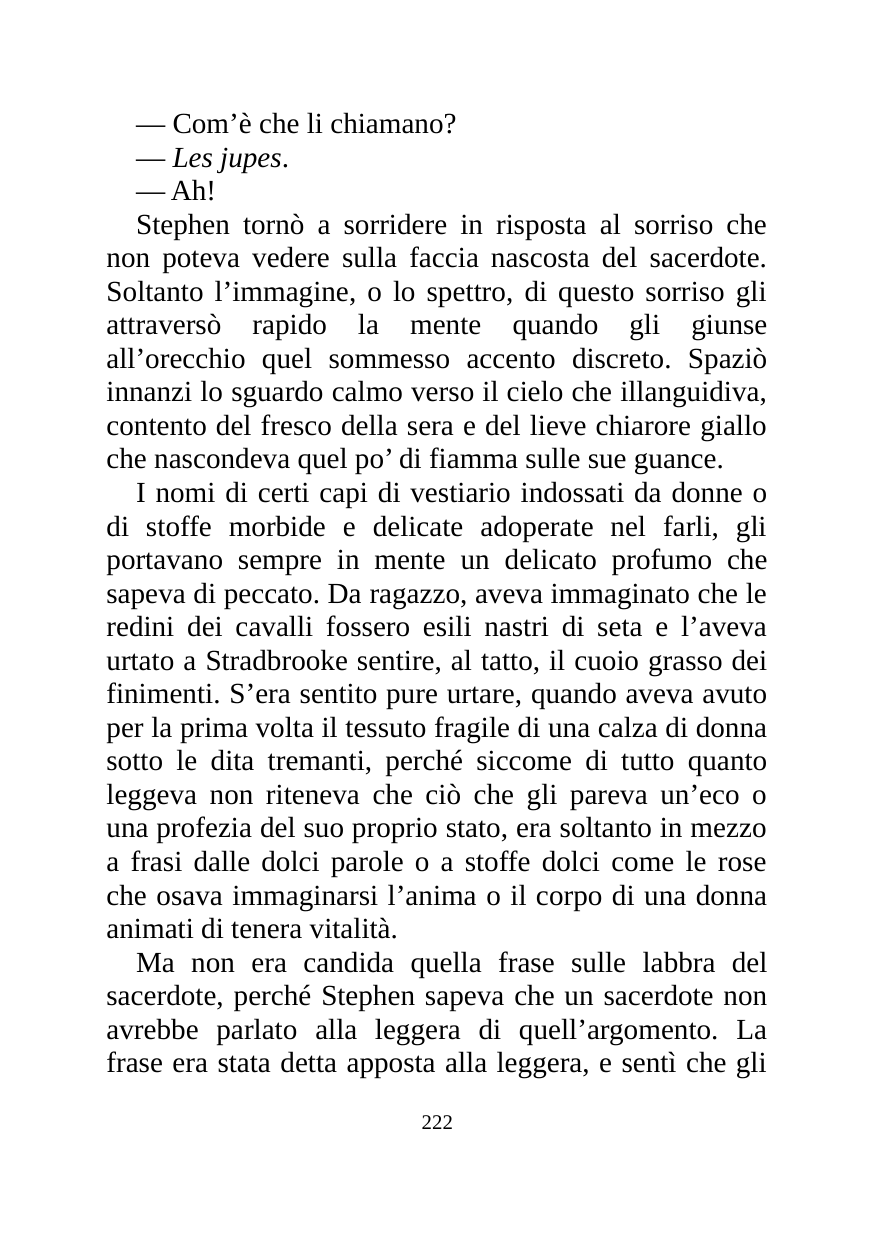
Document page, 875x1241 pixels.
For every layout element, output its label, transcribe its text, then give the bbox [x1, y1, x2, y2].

text Ma non era candida quella frase sulle labbra del sacerdote, perché Stephen sapeva che un sacerdote non avrebbe parlato alla leggera di quell’argomento. La frase era stata detta apposta alla leggera, e sentì che gli [106, 945, 768, 1079]
text Stephen tornò a sorridere in risposta al sorriso che non poteva vedere sulla faccia nascosta del sacerdote. Soltanto l’immagine, o lo spettro, di questo sorriso gli attraversò rapido la mente quando gli giunse all’orecchio quel sommesso accento discreto. Spaziò innanzi lo sguardo calmo verso il cielo che illanguidiva, contento del fresco della sera e del lieve chiarore giallo che nascondeva quel po’ di fiamma sulle sue guance. [106, 207, 768, 475]
text — Les jupes. [106, 140, 768, 173]
text I nomi di certi capi di vestiario indossati da donne o di stoffe morbide e delicate adoperate nel farli, gli portavano sempre in mente un delicato profumo che sapeva di peccato. Da ragazzo, aveva immaginato che le redini dei cavalli fossero esili nastri di seta e l’aveva urtato a Stradbrooke sentire, al tatto, il cuoio grasso dei finimenti. S’era sentito pure urtare, quando aveva avuto per la prima volta il tessuto fragile di una calza di donna sotto le dita tremanti, perché siccome di tutto quanto leggeva non riteneva che ciò che gli pareva un’eco o una profezia del suo proprio stato, era soltanto in mezzo a frasi dalle dolci parole o a stoffe dolci come le rose che osava immaginarsi l’anima o il corpo di una donna animati di tenera vitalità. [106, 475, 768, 945]
text — Ah! [106, 173, 768, 207]
text — Com’è che li chiamano? [106, 106, 768, 140]
